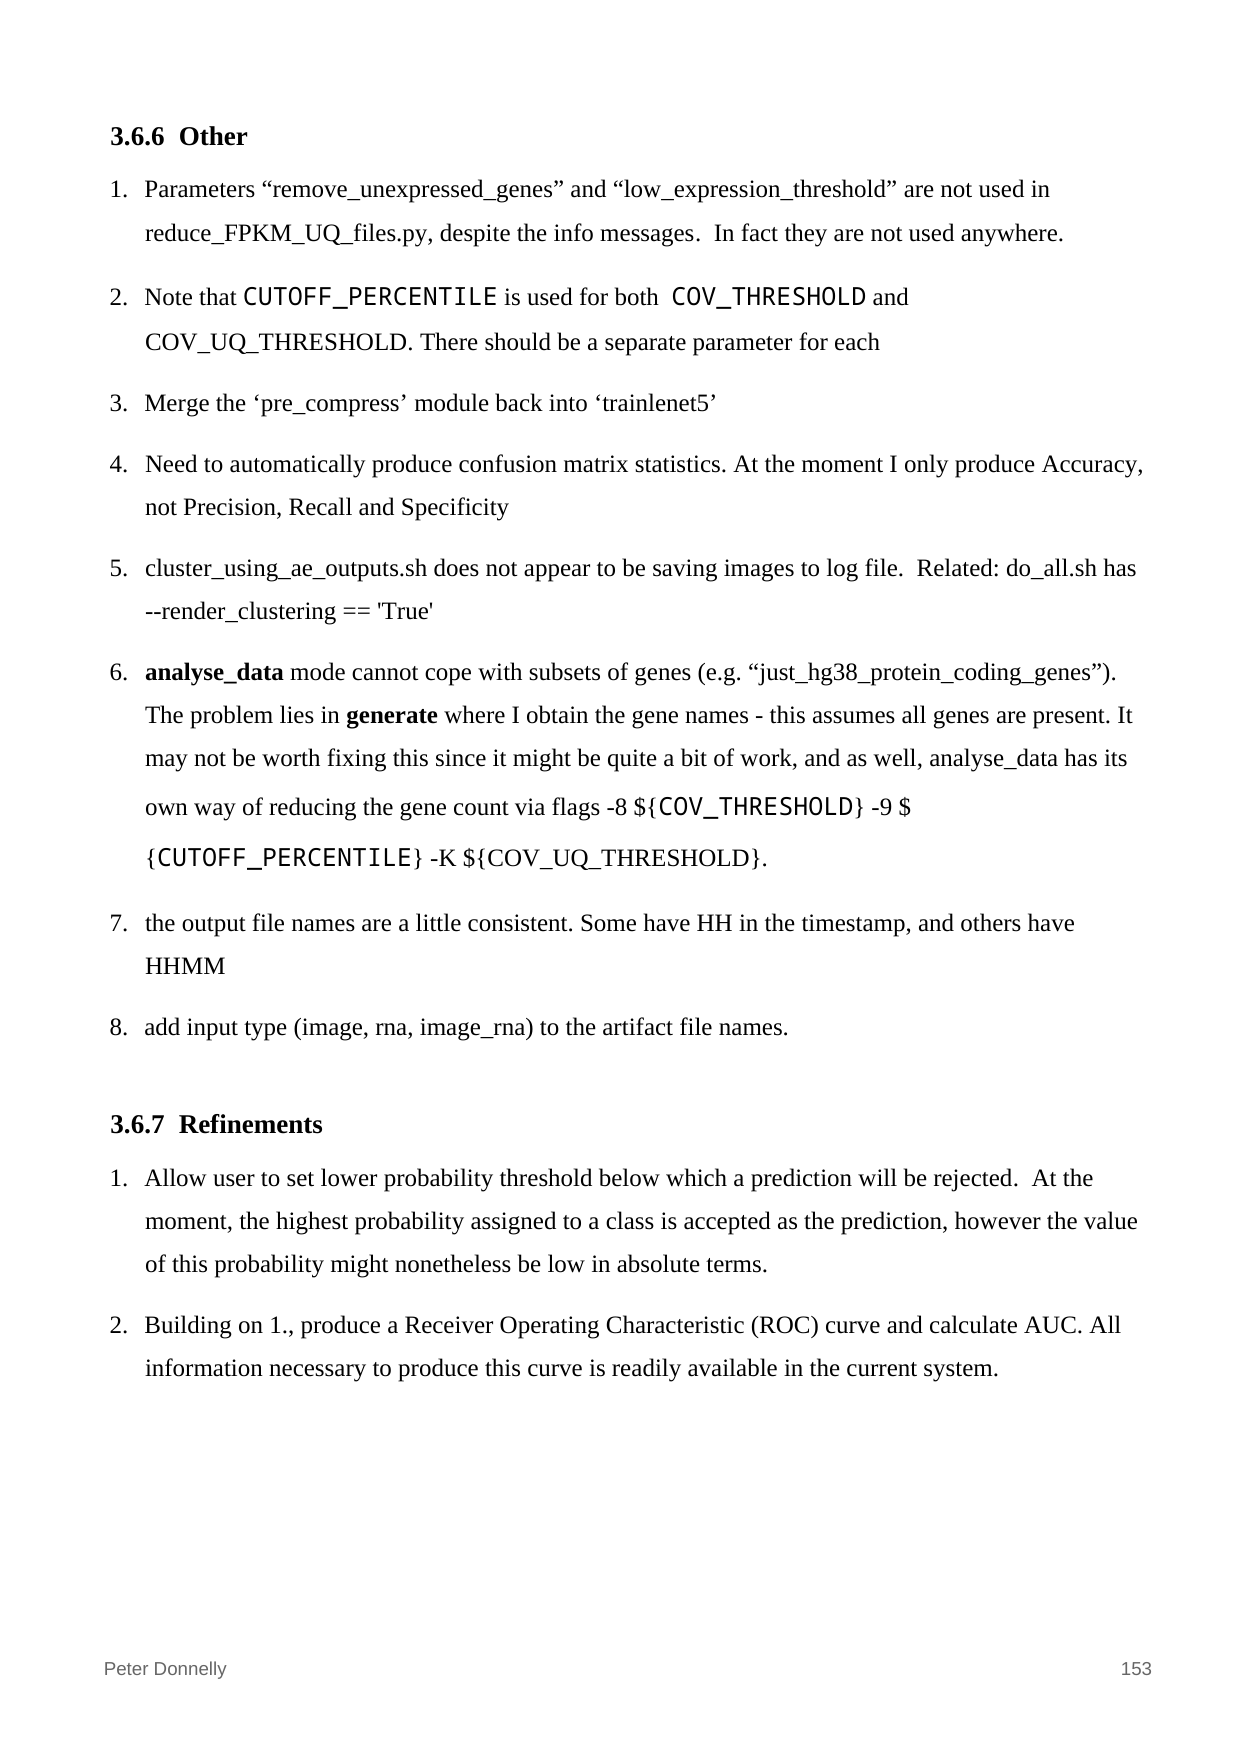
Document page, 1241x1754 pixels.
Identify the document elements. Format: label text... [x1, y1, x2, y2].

list Parameters “remove_unexpressed_genes” and “low_expression_threshold” are not used in reduce_FPKM_UQ_files.py, despite the info messages. In fact they are not used anywhere. [109, 174, 1146, 246]
list add input type (image, rna, image_rna) to the artifact file names. [109, 1012, 1146, 1041]
subtitle Refinements [103, 1108, 1146, 1140]
list cluster_using_ae_outputs.sh does not appear to be saving images to log file. Related: do_all.sh has --render_clustering == 'True' [109, 553, 1146, 624]
list the output file names are a little consistent. Some have HH in the timestamp, and others have HHMM [109, 908, 1146, 980]
list analyse_data mode cannot cope with subsets of genes (e.g. “just_hg38_protein_coding_genes”). The problem lies in generate where I obtain the gene names - this assumes all genes are present. It may not be worth fixing this since it might be quite a bit of work, and as well, analyse_data has its own way of reducing the gene count via flags -8 ${COV_THRESHOLD} -9 ${CUTOFF_PERCENTILE} -K ${COV_UQ_THRESHOLD}. [109, 657, 1146, 874]
list Note that CUTOFF_PERCENTILE is used for both COV_THRESHOLD and COV_UQ_THRESHOLD. There should be a separate parameter for each [109, 278, 1146, 356]
list Building on 1., produce a Receiver Operating Characteristic (ROC) curve and calculate AUC. All information necessary to produce this curve is readily available in the current system. [109, 1310, 1146, 1382]
list Merge the ‘pre_compress’ module back into ‘trainlenet5’ [109, 388, 1146, 417]
subtitle Other [103, 120, 1146, 151]
list Need to automatically produce confusion matrix statistics. At the moment I only produce Accuracy, not Precision, Recall and Specificity [109, 449, 1146, 521]
list Allow user to set lower probability threshold below which a prediction will be rejected. At the moment, the highest probability assigned to a class is accepted as the prediction, however the value of this probability might nonetheless be low in absolute terms. [109, 1163, 1146, 1278]
